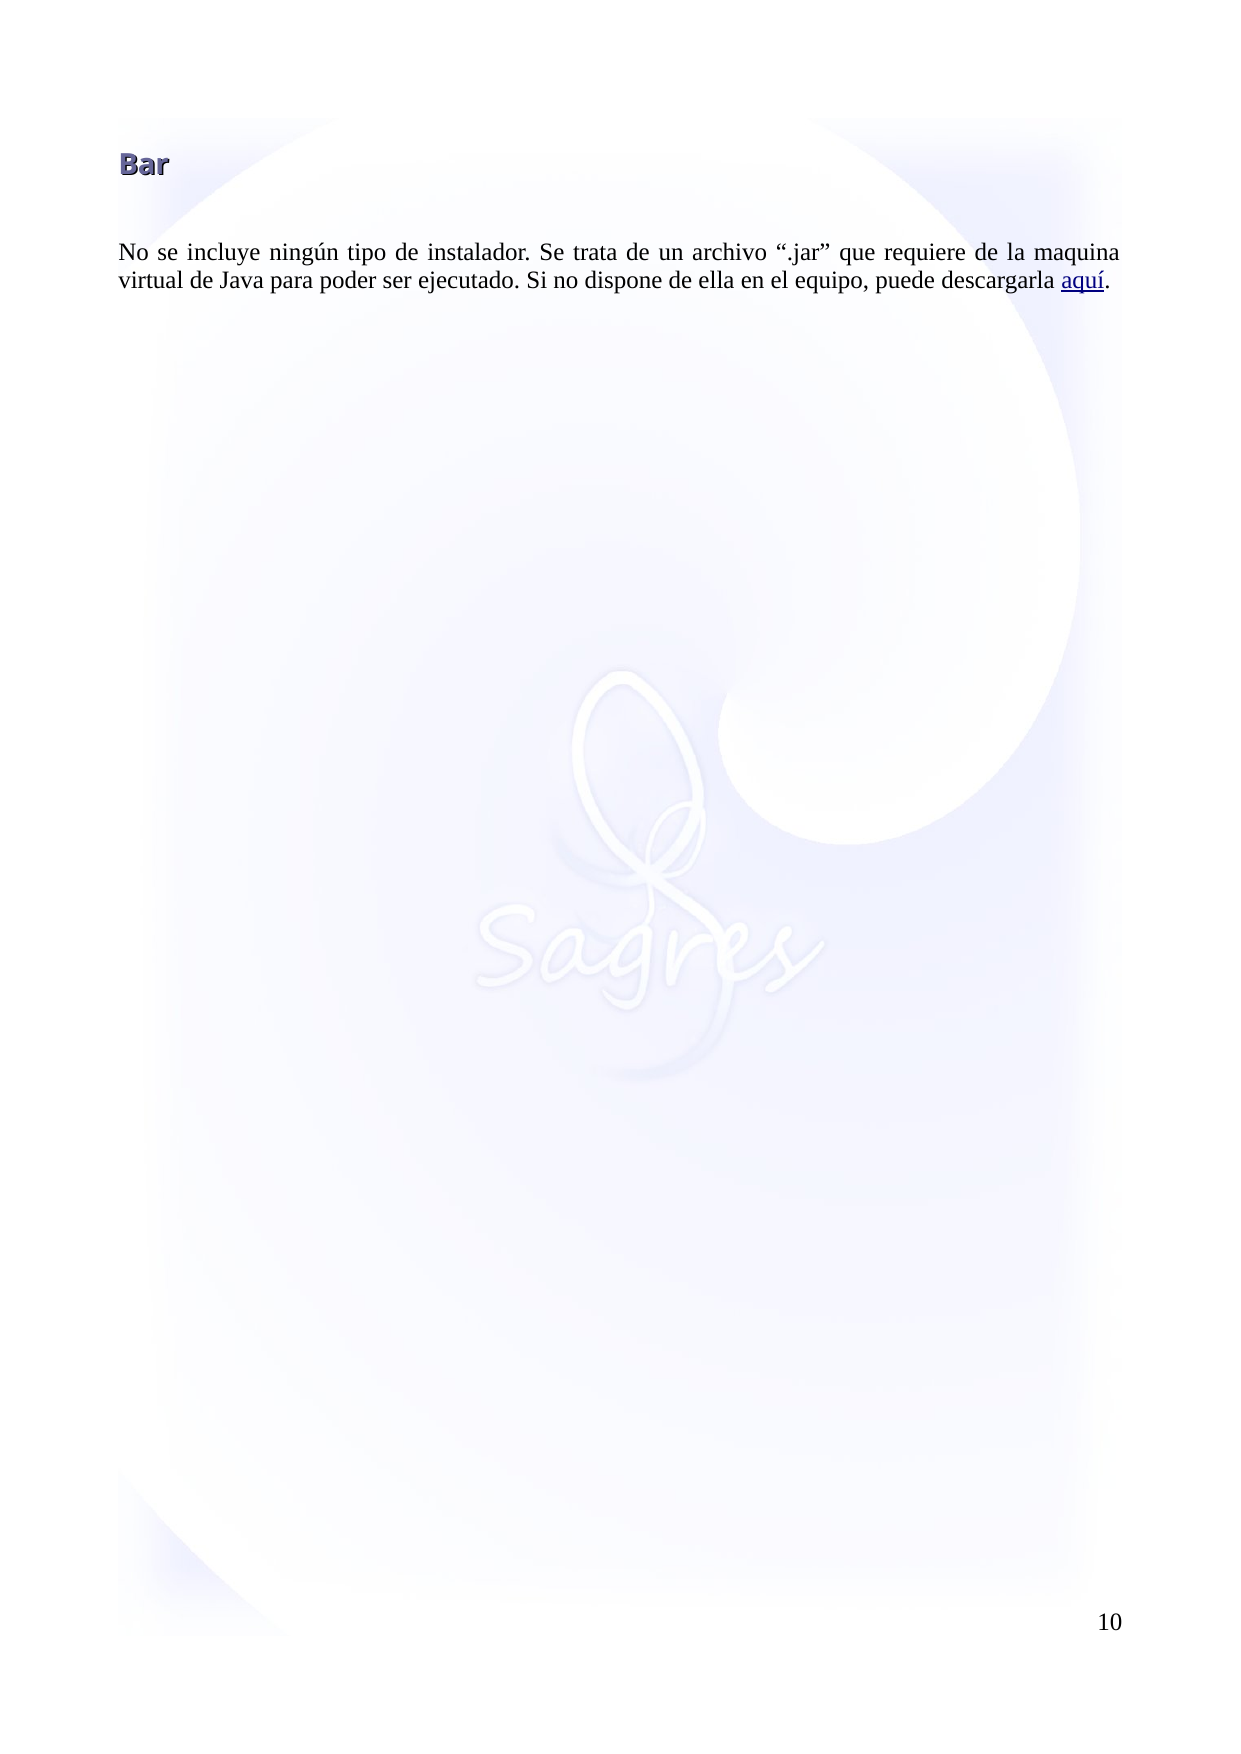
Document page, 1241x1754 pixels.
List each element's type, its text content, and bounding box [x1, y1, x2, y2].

picture [118, 294, 1122, 1636]
picture [118, 183, 1122, 237]
picture [118, 118, 1122, 143]
subtitle Bar [118, 143, 1122, 183]
text No se incluye ningún tipo de instalador. Se trata de un archivo “.jar” que requiere de la maquina virtual de Java para poder ser ejecutado. Si no dispone de ella en el equipo, puede descargarla aquí. [118, 237, 1122, 294]
